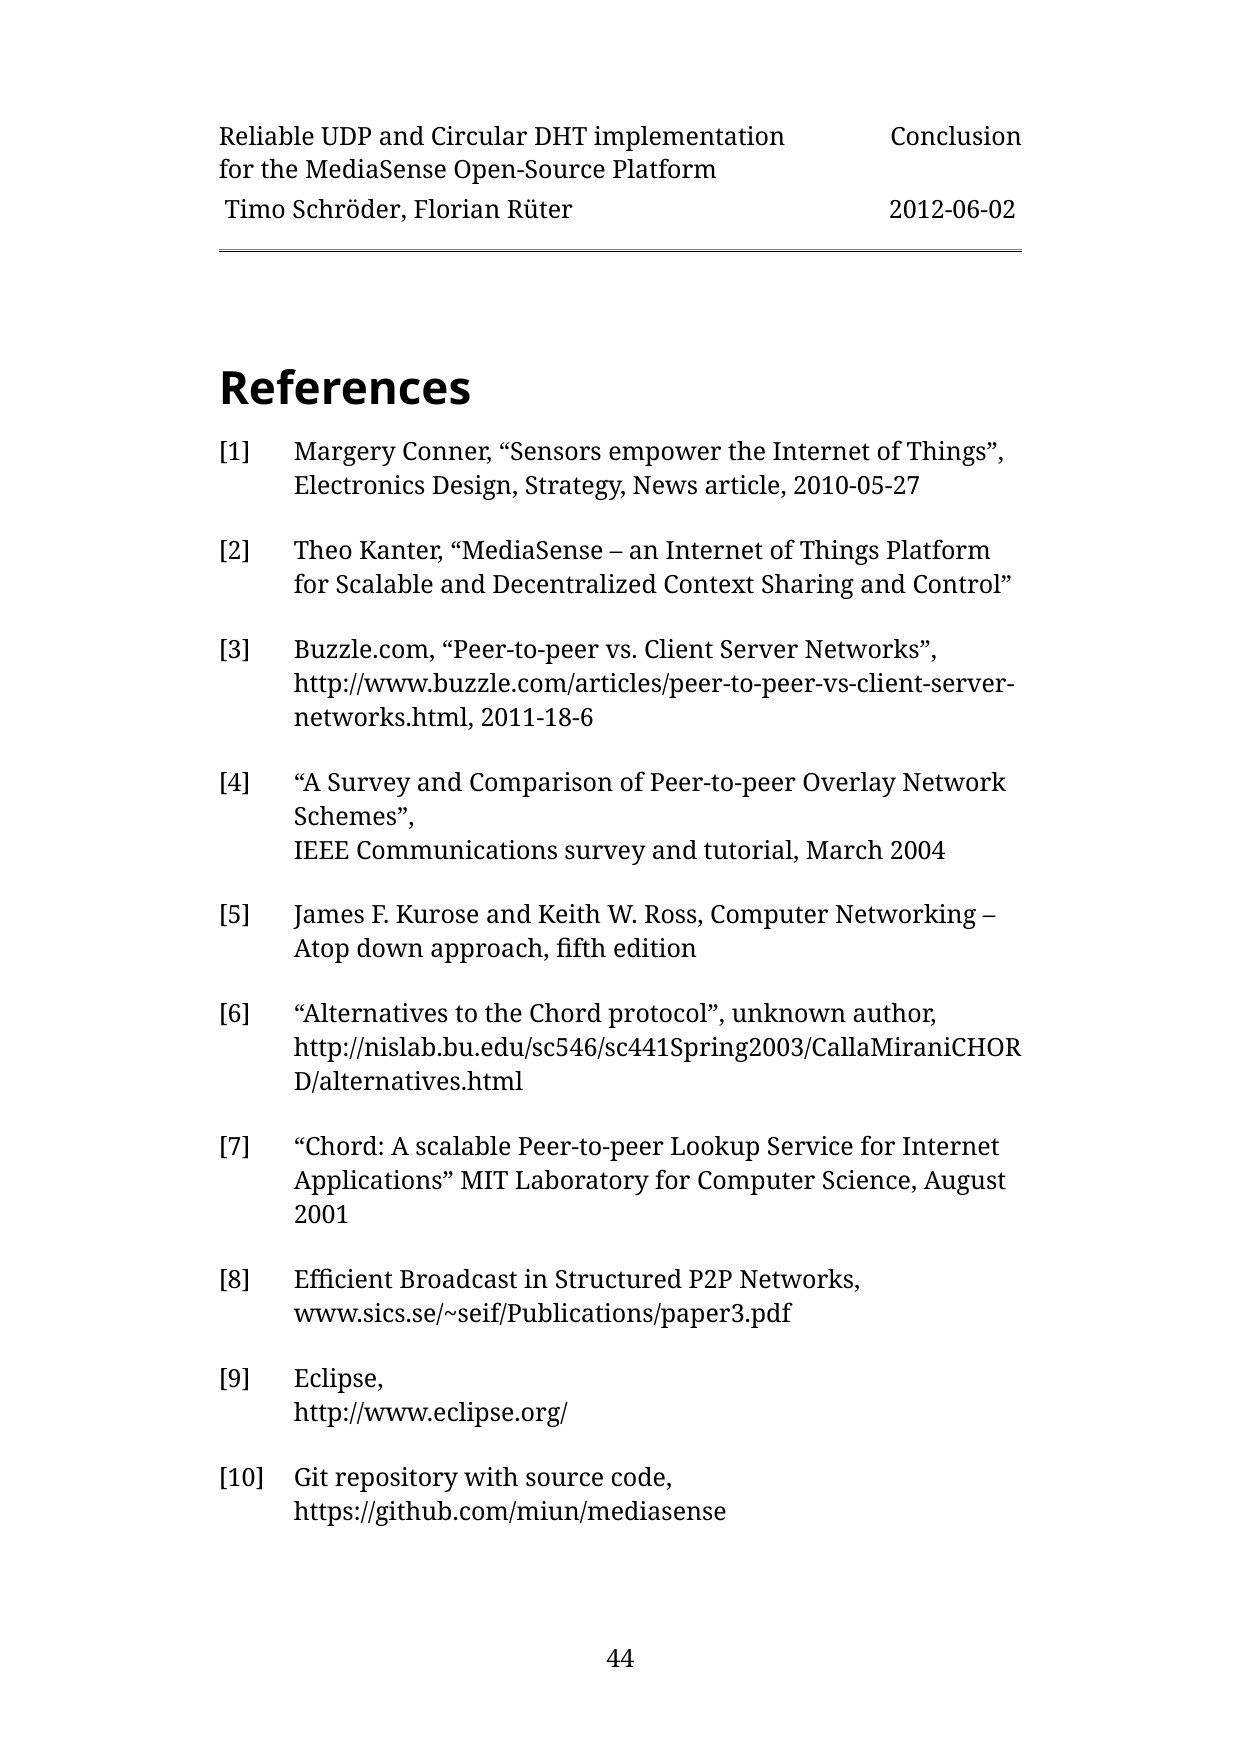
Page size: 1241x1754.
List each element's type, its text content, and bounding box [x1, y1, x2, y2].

list “A Survey and Comparison of Peer-to-peer Overlay Network Schemes”, IEEE Communications survey and tutorial, March 2004 [218, 764, 1022, 866]
list “Chord: A scalable Peer-to-peer Lookup Service for Internet Applications” MIT Laboratory for Computer Science, August 2001 [218, 1129, 1022, 1231]
subtitle References [218, 356, 1022, 418]
list Eclipse, http://www.eclipse.org/ [218, 1361, 1022, 1429]
list Efficient Broadcast in Structured P2P Networks, www.sics.se/~seif/Publications/paper3.pdf [218, 1262, 1022, 1330]
list Git repository with source code, https://github.com/miun/mediasense [218, 1459, 1022, 1528]
list Theo Kanter, “MediaSense – an Internet of Things Platform for Scalable and Decentralized Context Sharing and Control” [218, 532, 1022, 601]
list “Alternatives to the Chord protocol”, unknown author, http://nislab.bu.edu/sc546/sc441Spring2003/CallaMiraniCHORD/alternatives.html [218, 996, 1022, 1098]
list James F. Kurose and Keith W. Ross, Computer Networking – Atop down approach, fifth edition [218, 897, 1022, 965]
list Buzzle.com, “Peer-to-peer vs. Client Server Networks”, http://www.buzzle.com/articles/peer-to-peer-vs-client-server-networks.html, 2011-18-6 [218, 631, 1022, 733]
list Margery Conner, “Sensors empower the Internet of Things”, Electronics Design, Strategy, News article, 2010-05-27 [218, 433, 1022, 502]
